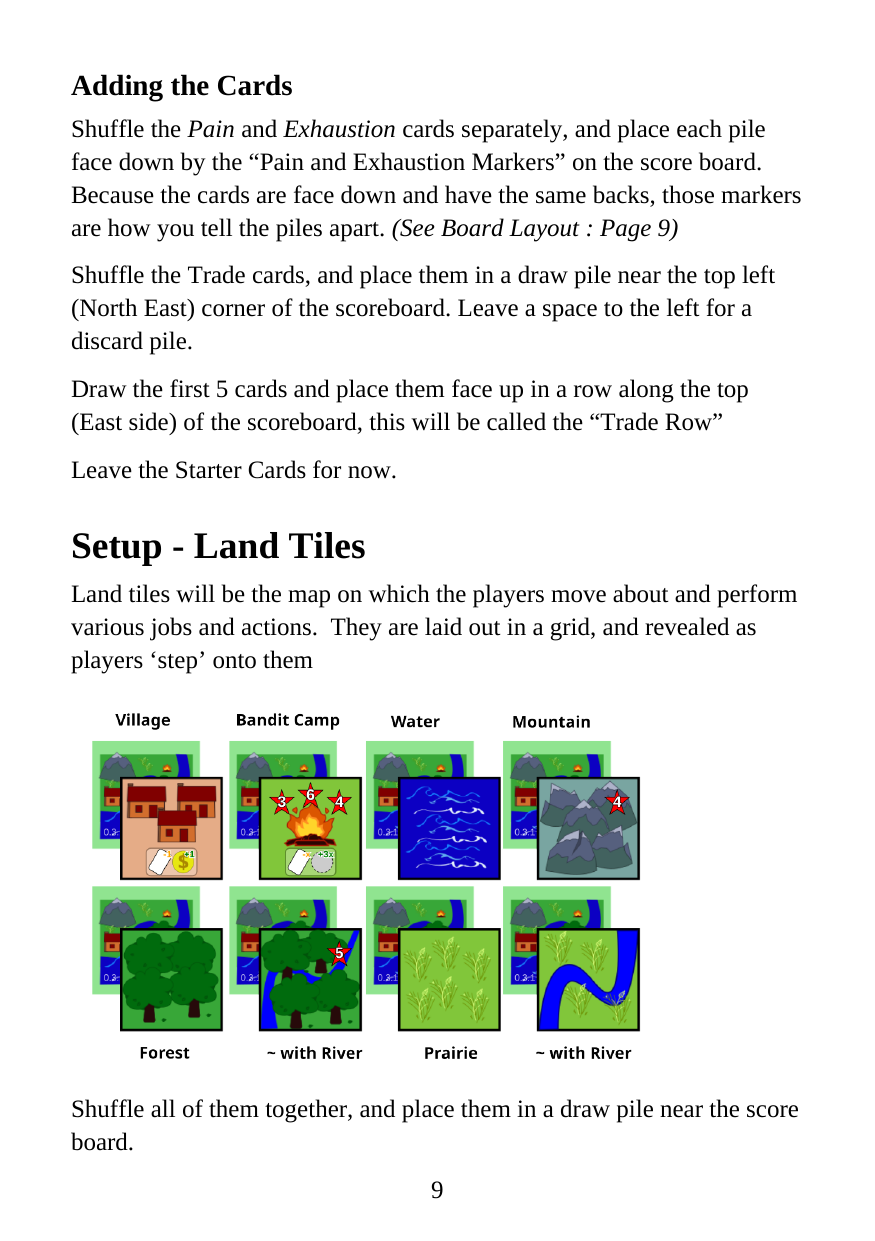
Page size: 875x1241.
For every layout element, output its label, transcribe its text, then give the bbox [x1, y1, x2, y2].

text Land tiles will be the map on which the players move about and perform various jobs and actions. They are laid out in a grid, and revealed as players ‘step’ onto them [71, 579, 803, 673]
text Shuffle all of them together, and place them in a draw pile near the score board. [71, 1094, 803, 1156]
subtitle Adding the Cards [71, 68, 803, 101]
text Shuffle the Trade cards, and place them in a draw pile near the top left (North East) corner of the scoreboard. Leave a space to the left for a discard pile. [71, 260, 803, 355]
picture [77, 687, 664, 1083]
text Draw the first 5 cards and place them face up in a row along the top (East side) of the scoreboard, this will be called the “Trade Row” [71, 374, 803, 436]
subtitle Setup - Land Tiles [71, 523, 803, 566]
text Leave the Starter Cards for now. [71, 455, 803, 483]
text Shuffle the Pain and Exhaustion cards separately, and place each pile face down by the “Pain and Exhaustion Markers” on the score board. Because the cards are face down and have the same backs, those markers are how you tell the piles apart. (See Board Layout : Page 9) [71, 114, 803, 242]
